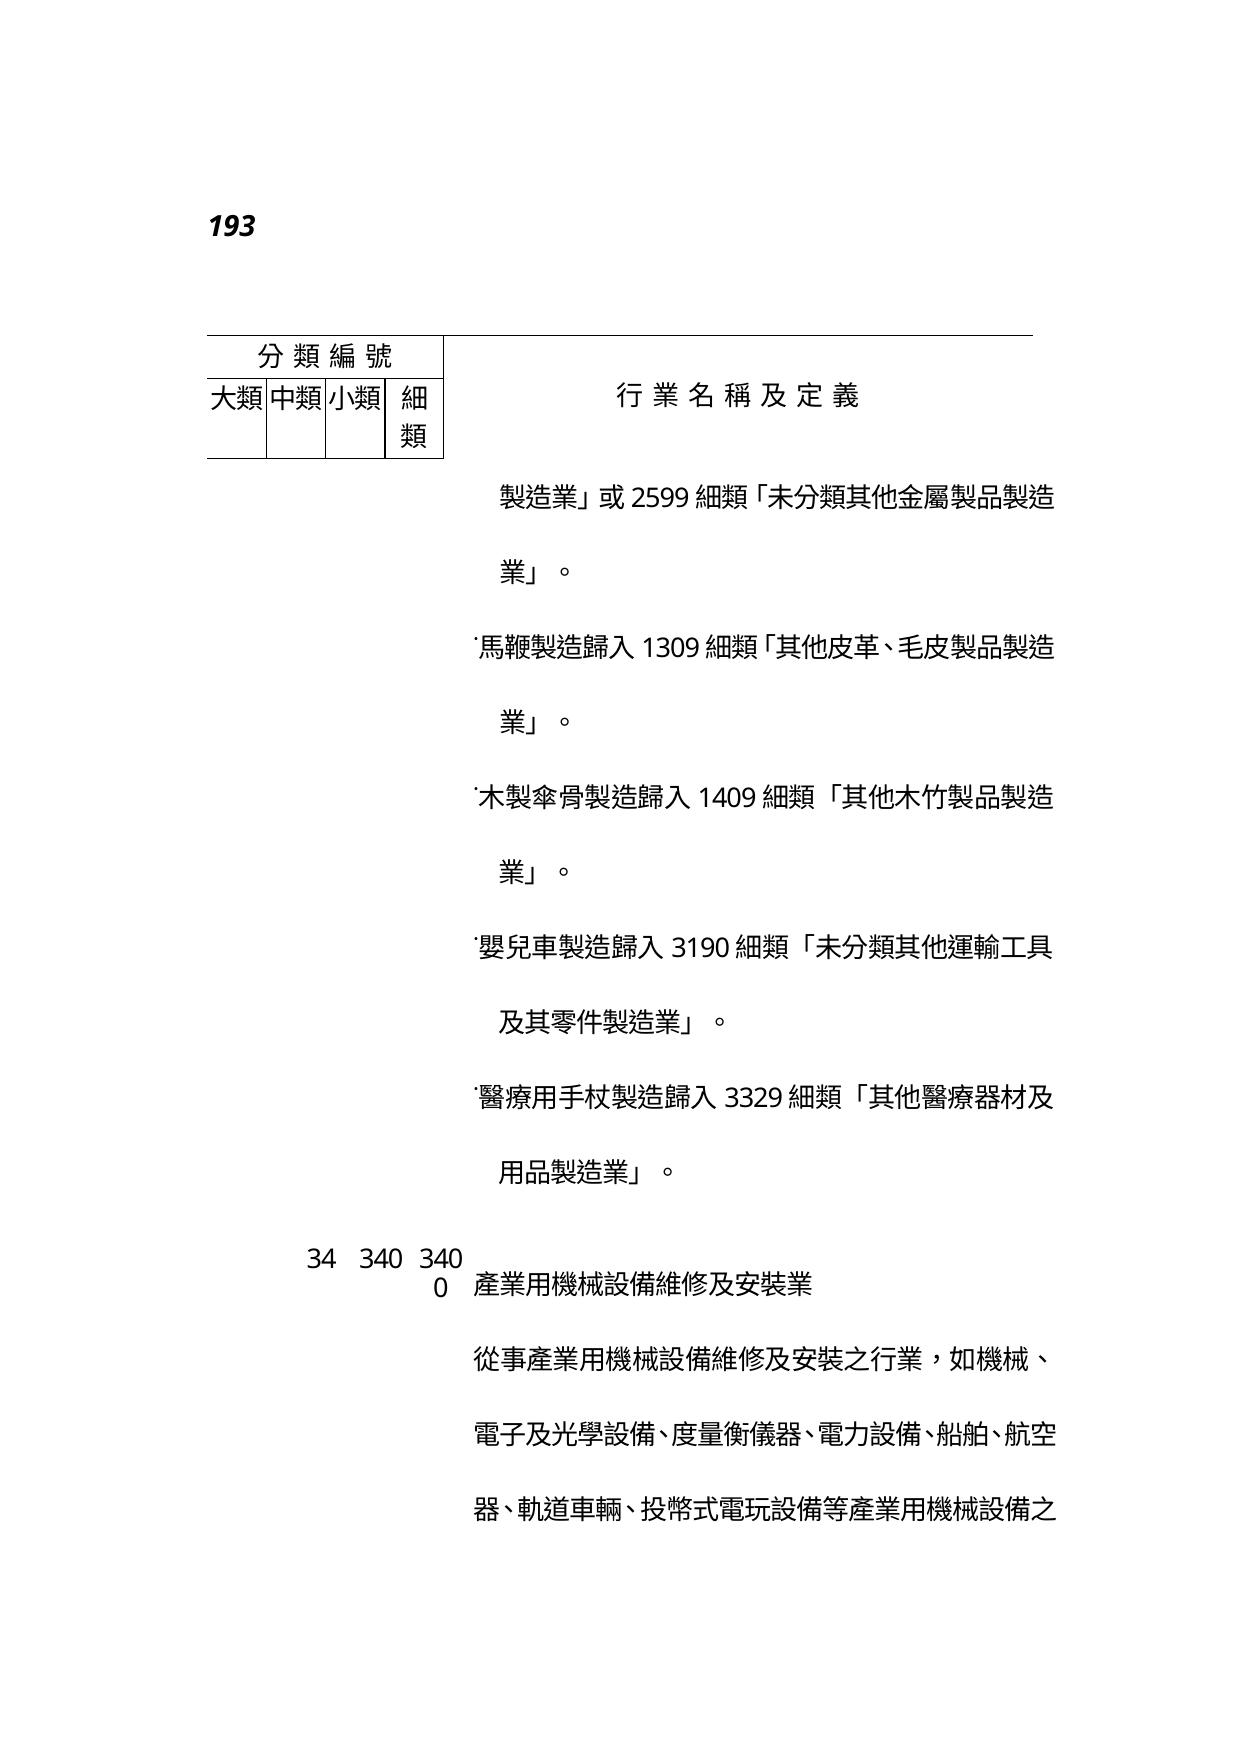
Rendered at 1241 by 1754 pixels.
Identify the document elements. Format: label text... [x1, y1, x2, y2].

table_header 行 業 名 稱 及 定 義 [444, 336, 1032, 458]
table_cell 細類 [386, 379, 443, 458]
table_cell [1033, 378, 1060, 458]
table_cell 中類 [267, 379, 325, 458]
table_cell 大類 [207, 379, 266, 458]
table_cell 3400 [412, 1245, 470, 1545]
table_cell [293, 459, 351, 1245]
table_cell [207, 1245, 233, 1545]
table_cell [233, 1245, 292, 1545]
table_cell [207, 459, 233, 1245]
table_header 分 類 編 號 [207, 336, 443, 378]
table_cell [412, 458, 470, 1245]
table_cell 製造業」或2599細類「未分類其他金屬製品製造業」。 ˙馬鞭製造歸入1309細類「其他皮革、毛皮製品製造業」。 ˙木製傘骨製造歸入1409細類「其他木竹製品製造業」。 ˙嬰兒車製造歸入3190細類「未分類其他運輸工具及其零件製造業」。 ˙醫療用手杖製造歸入3329細類「其他醫療器材及用品製造業」。 [470, 458, 1060, 1245]
table_cell 34 [293, 1245, 351, 1545]
table_cell 小類 [326, 379, 384, 458]
table_cell 340 [351, 1245, 412, 1545]
table_header [1033, 335, 1060, 378]
table_cell [233, 459, 292, 1245]
table_cell 產業用機械設備維修及安裝業 從事產業用機械設備維修及安裝之行業，如機械、電子及光學設備、度量衡儀器、電力設備、船舶、航空器、軌道車輛、投幣式電玩設備等產業用機械設備之 [470, 1245, 1060, 1545]
table_cell [351, 459, 412, 1245]
